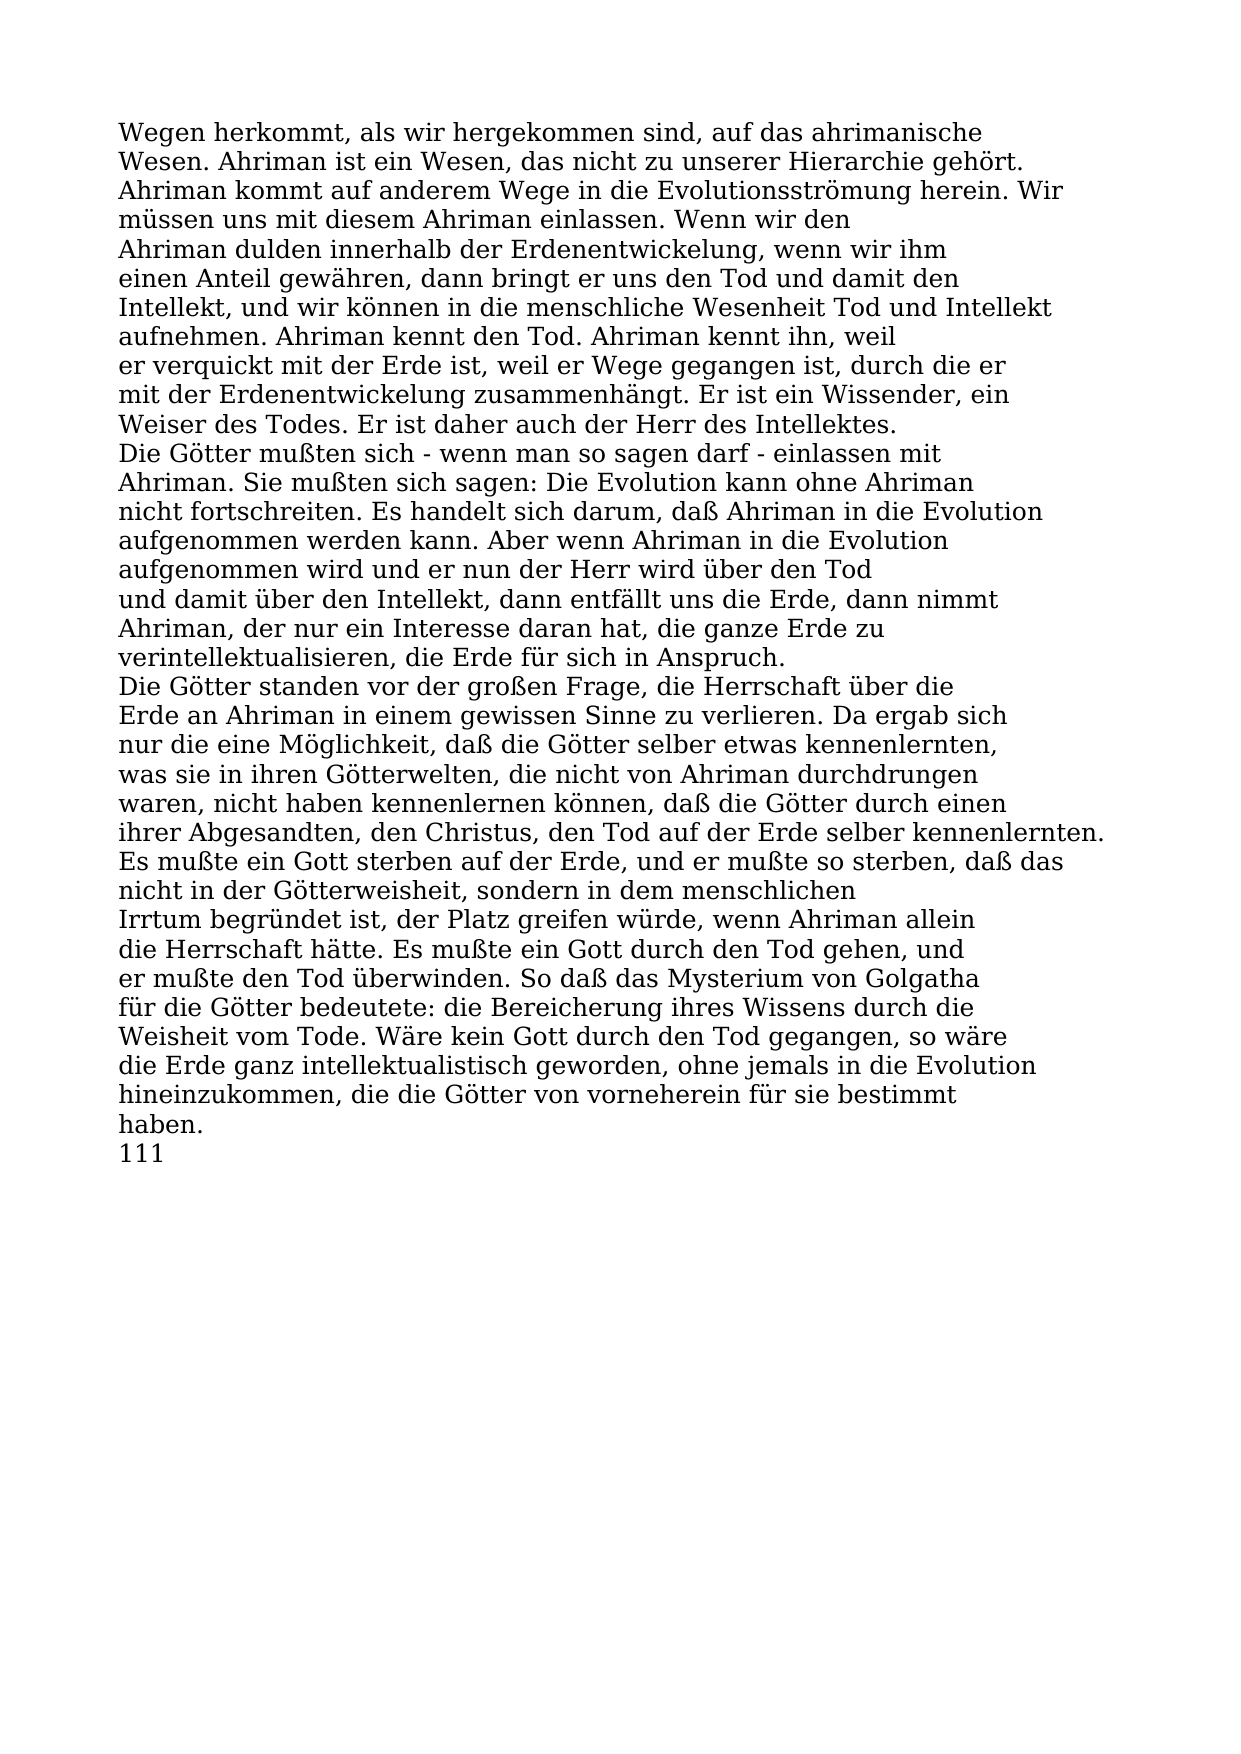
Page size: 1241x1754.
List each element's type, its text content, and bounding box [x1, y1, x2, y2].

text Die Götter mußten sich - wenn man so sagen darf - einlassen mit [118, 439, 1122, 468]
text und damit über den Intellekt, dann entfällt uns die Erde, dann nimmt [118, 585, 1122, 614]
text Ahriman dulden innerhalb der Erdenentwickelung, wenn wir ihm [118, 235, 1122, 264]
text Wesen. Ahriman ist ein Wesen, das nicht zu unserer Hierarchie gehört. [118, 147, 1122, 176]
text haben. [118, 1110, 1122, 1139]
text Ahriman. Sie mußten sich sagen: Die Evolution kann ohne Ahriman [118, 468, 1122, 497]
text Die Götter standen vor der großen Frage, die Herrschaft über die [118, 672, 1122, 701]
text Irrtum begründet ist, der Platz greifen würde, wenn Ahriman allein [118, 906, 1122, 935]
text 111 [118, 1139, 1122, 1168]
text er verquickt mit der Erde ist, weil er Wege gegangen ist, durch die er [118, 351, 1122, 381]
text was sie in ihren Götterwelten, die nicht von Ahriman durchdrungen [118, 760, 1122, 789]
text für die Götter bedeutete: die Bereicherung ihres Wissens durch die [118, 993, 1122, 1022]
text er mußte den Tod überwinden. So daß das Mysterium von Golgatha [118, 964, 1122, 993]
text Intellekt, und wir können in die menschliche Wesenheit Tod und Intellekt aufnehmen. Ahriman kennt den Tod. Ahriman kennt ihn, weil [118, 293, 1122, 351]
text die Herrschaft hätte. Es mußte ein Gott durch den Tod gehen, und [118, 935, 1122, 964]
text Erde an Ahriman in einem gewissen Sinne zu verlieren. Da ergab sich [118, 701, 1122, 731]
text waren, nicht haben kennenlernen können, daß die Götter durch einen [118, 789, 1122, 818]
text mit der Erdenentwickelung zusammenhängt. Er ist ein Wissender, ein [118, 381, 1122, 410]
text ihrer Abgesandten, den Christus, den Tod auf der Erde selber kennenlernten. Es mußte ein Gott sterben auf der Erde, und er mußte so sterben, daß das nicht in der Götterweisheit, sondern in dem menschlichen [118, 818, 1122, 906]
text einen Anteil gewähren, dann bringt er uns den Tod und damit den [118, 264, 1122, 293]
text die Erde ganz intellektualistisch geworden, ohne jemals in die Evolution hineinzukommen, die die Götter von vorneherein für sie bestimmt [118, 1051, 1122, 1110]
text Ahriman kommt auf anderem Wege in die Evolutionsströmung herein. Wir müssen uns mit diesem Ahriman einlassen. Wenn wir den [118, 176, 1122, 235]
text nicht fortschreiten. Es handelt sich darum, daß Ahriman in die Evolution aufgenommen werden kann. Aber wenn Ahriman in die Evolution aufgenommen wird und er nun der Herr wird über den Tod [118, 497, 1122, 585]
text Wegen herkommt, als wir hergekommen sind, auf das ahrimanische [118, 118, 1122, 147]
text Weiser des Todes. Er ist daher auch der Herr des Intellektes. [118, 410, 1122, 439]
text Ahriman, der nur ein Interesse daran hat, die ganze Erde zu verintellektualisieren, die Erde für sich in Anspruch. [118, 614, 1122, 672]
text Weisheit vom Tode. Wäre kein Gott durch den Tod gegangen, so wäre [118, 1022, 1122, 1051]
text nur die eine Möglichkeit, daß die Götter selber etwas kennenlernten, [118, 731, 1122, 760]
